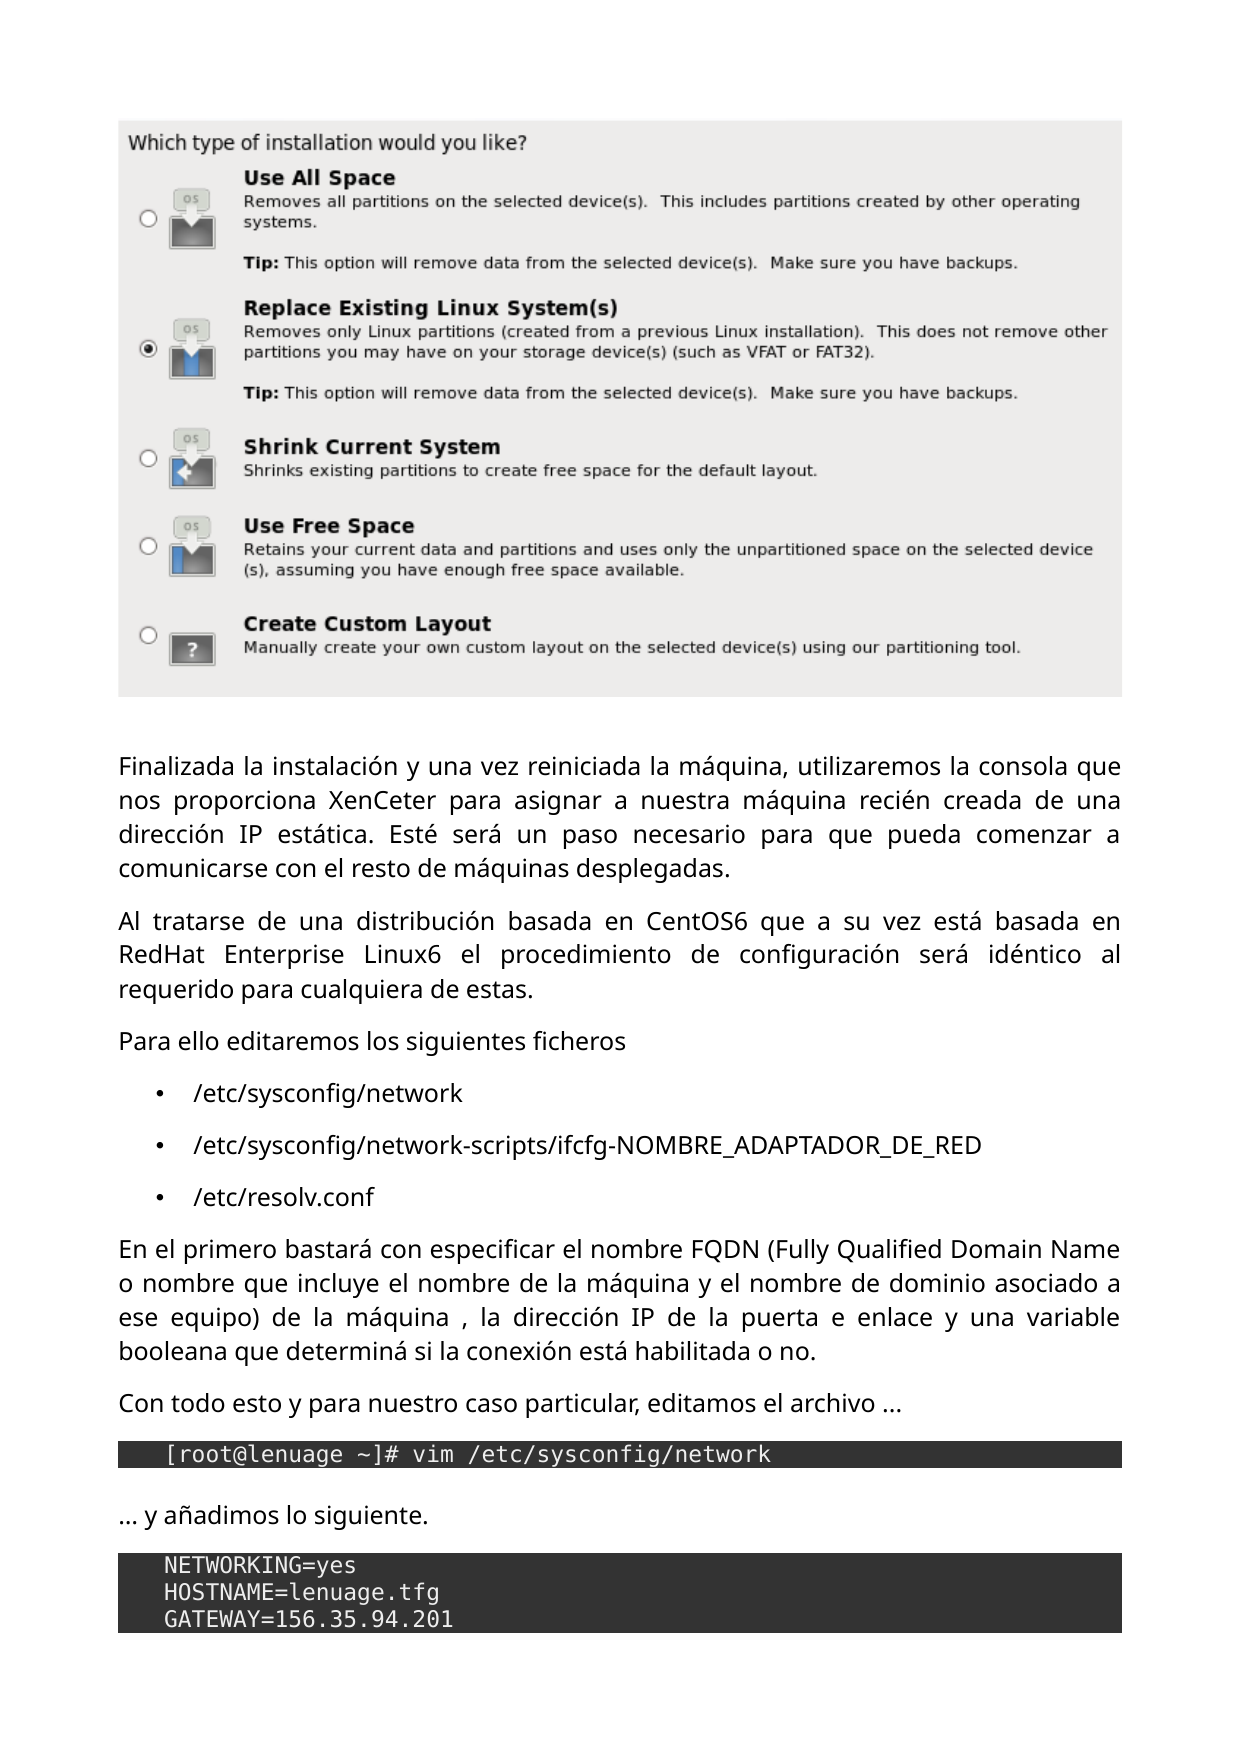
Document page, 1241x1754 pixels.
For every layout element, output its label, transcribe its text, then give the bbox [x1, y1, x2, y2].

text En el primero bastará con especificar el nombre FQDN (Fully Qualified Domain Name o nombre que incluye el nombre de la máquina y el nombre de dominio asociado a ese equipo) de la máquina , la dirección IP de la puerta e enlace y una variable booleana que determiná si la conexión está habilitada o no. [118, 1232, 1122, 1368]
text GATEWAY=156.35.94.201 [118, 1606, 1122, 1633]
text NETWORKING=yes [118, 1553, 1122, 1579]
text Para ello editaremos los siguientes ficheros [118, 1023, 1122, 1057]
text Finalizada la instalación y una vez reiniciada la máquina, utilizaremos la consola que nos proporciona XenCeter para asignar a nuestra máquina recién creada de una dirección IP estática. Esté será un paso necesario para que pueda comenzar a comunicarse con el resto de máquinas desplegadas. [118, 749, 1122, 885]
text Con todo esto y para nuestro caso particular, editamos el archivo ... [118, 1386, 1122, 1420]
text HOSTNAME=lenuage.tfg [118, 1579, 1122, 1606]
picture [118, 118, 1123, 697]
list /etc/resolv.conf [156, 1179, 1122, 1214]
text … y añadimos lo siguiente. [118, 1498, 1122, 1532]
list /etc/sysconfig/network [156, 1075, 1122, 1109]
list /etc/sysconfig/network-scripts/ifcfg-NOMBRE_ADAPTADOR_DE_RED [156, 1127, 1122, 1162]
text [root@lenuage ~]# vim /etc/sysconfig/network [118, 1441, 1122, 1468]
text Al tratarse de una distribución basada en CentOS6 que a su vez está basada en RedHat Enterprise Linux6 el procedimiento de configuración será idéntico al requerido para cualquiera de estas. [118, 903, 1122, 1005]
